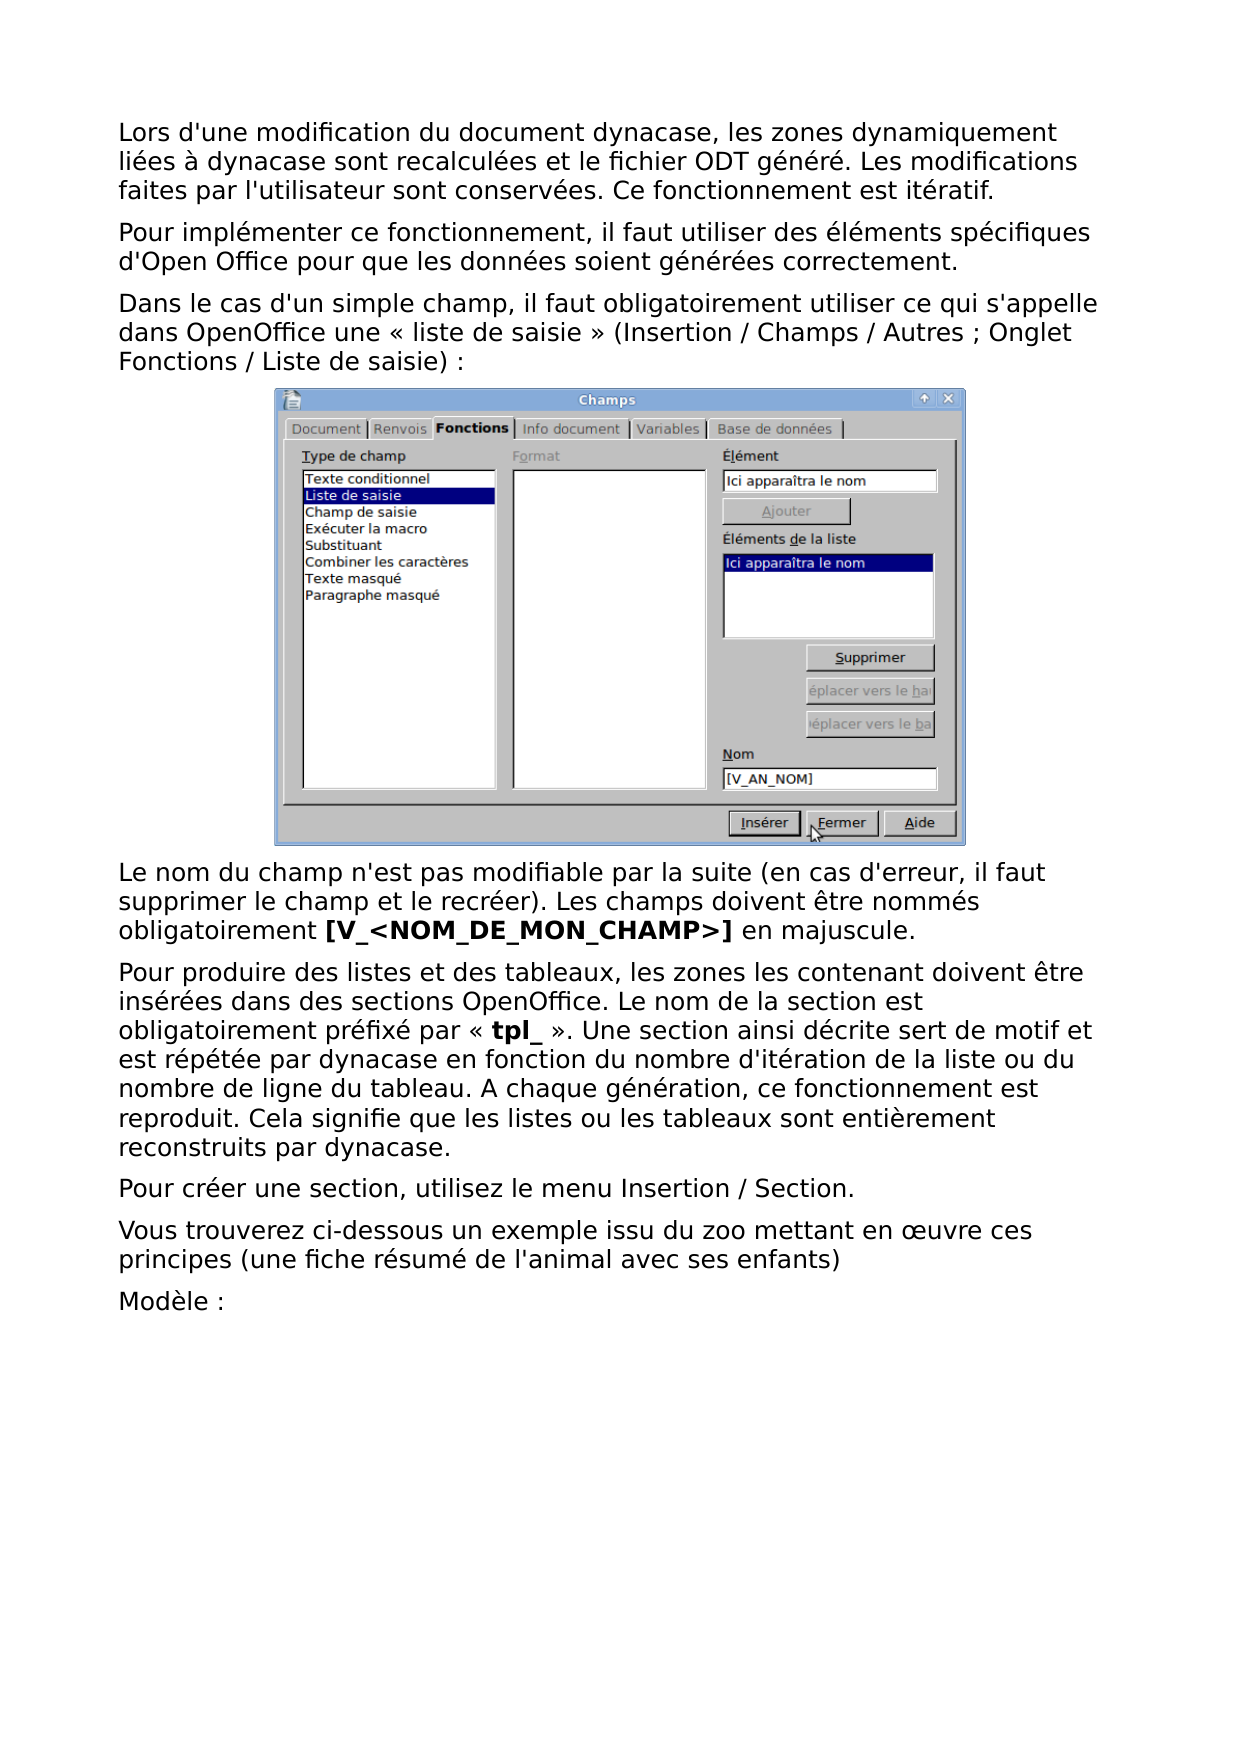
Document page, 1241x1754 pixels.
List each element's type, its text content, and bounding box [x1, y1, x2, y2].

picture [274, 388, 966, 846]
text Pour produire des listes et des tableaux, les zones les contenant doivent être insérées dans des sections OpenOffice. Le nom de la section est obligatoirement préfixé par « tpl_ ». Une section ainsi décrite sert de motif et est répétée par dynacase en fonction du nombre d'itération de la liste ou du nombre de ligne du tableau. A chaque génération, ce fonctionnement est reproduit. Cela signifie que les listes ou les tableaux sont entièrement reconstruits par dynacase. [118, 958, 1122, 1162]
text Pour créer une section, utilisez le menu Insertion / Section. [118, 1174, 1122, 1204]
text Le nom du champ n'est pas modifiable par la suite (en cas d'erreur, il faut supprimer le champ et le recréer). Les champs doivent être nommés obligatoirement [V_<NOM_DE_MON_CHAMP>] en majuscule. [118, 858, 1122, 945]
text Vous trouverez ci-dessous un exemple issu du zoo mettant en œuvre ces principes (une fiche résumé de l'animal avec ses enfants) [118, 1216, 1122, 1274]
text Pour implémenter ce fonctionnement, il faut utiliser des éléments spécifiques d'Open Office pour que les données soient générées correctement. [118, 218, 1122, 276]
text Lors d'une modification du document dynacase, les zones dynamiquement liées à dynacase sont recalculées et le fichier ODT généré. Les modifications faites par l'utilisateur sont conservées. Ce fonctionnement est itératif. [118, 118, 1122, 206]
text Dans le cas d'un simple champ, il faut obligatoirement utiliser ce qui s'appelle dans OpenOffice une « liste de saisie » (Insertion / Champs / Autres ; Onglet Fonctions / Liste de saisie) : [118, 289, 1122, 376]
text Modèle : [118, 1287, 1122, 1316]
